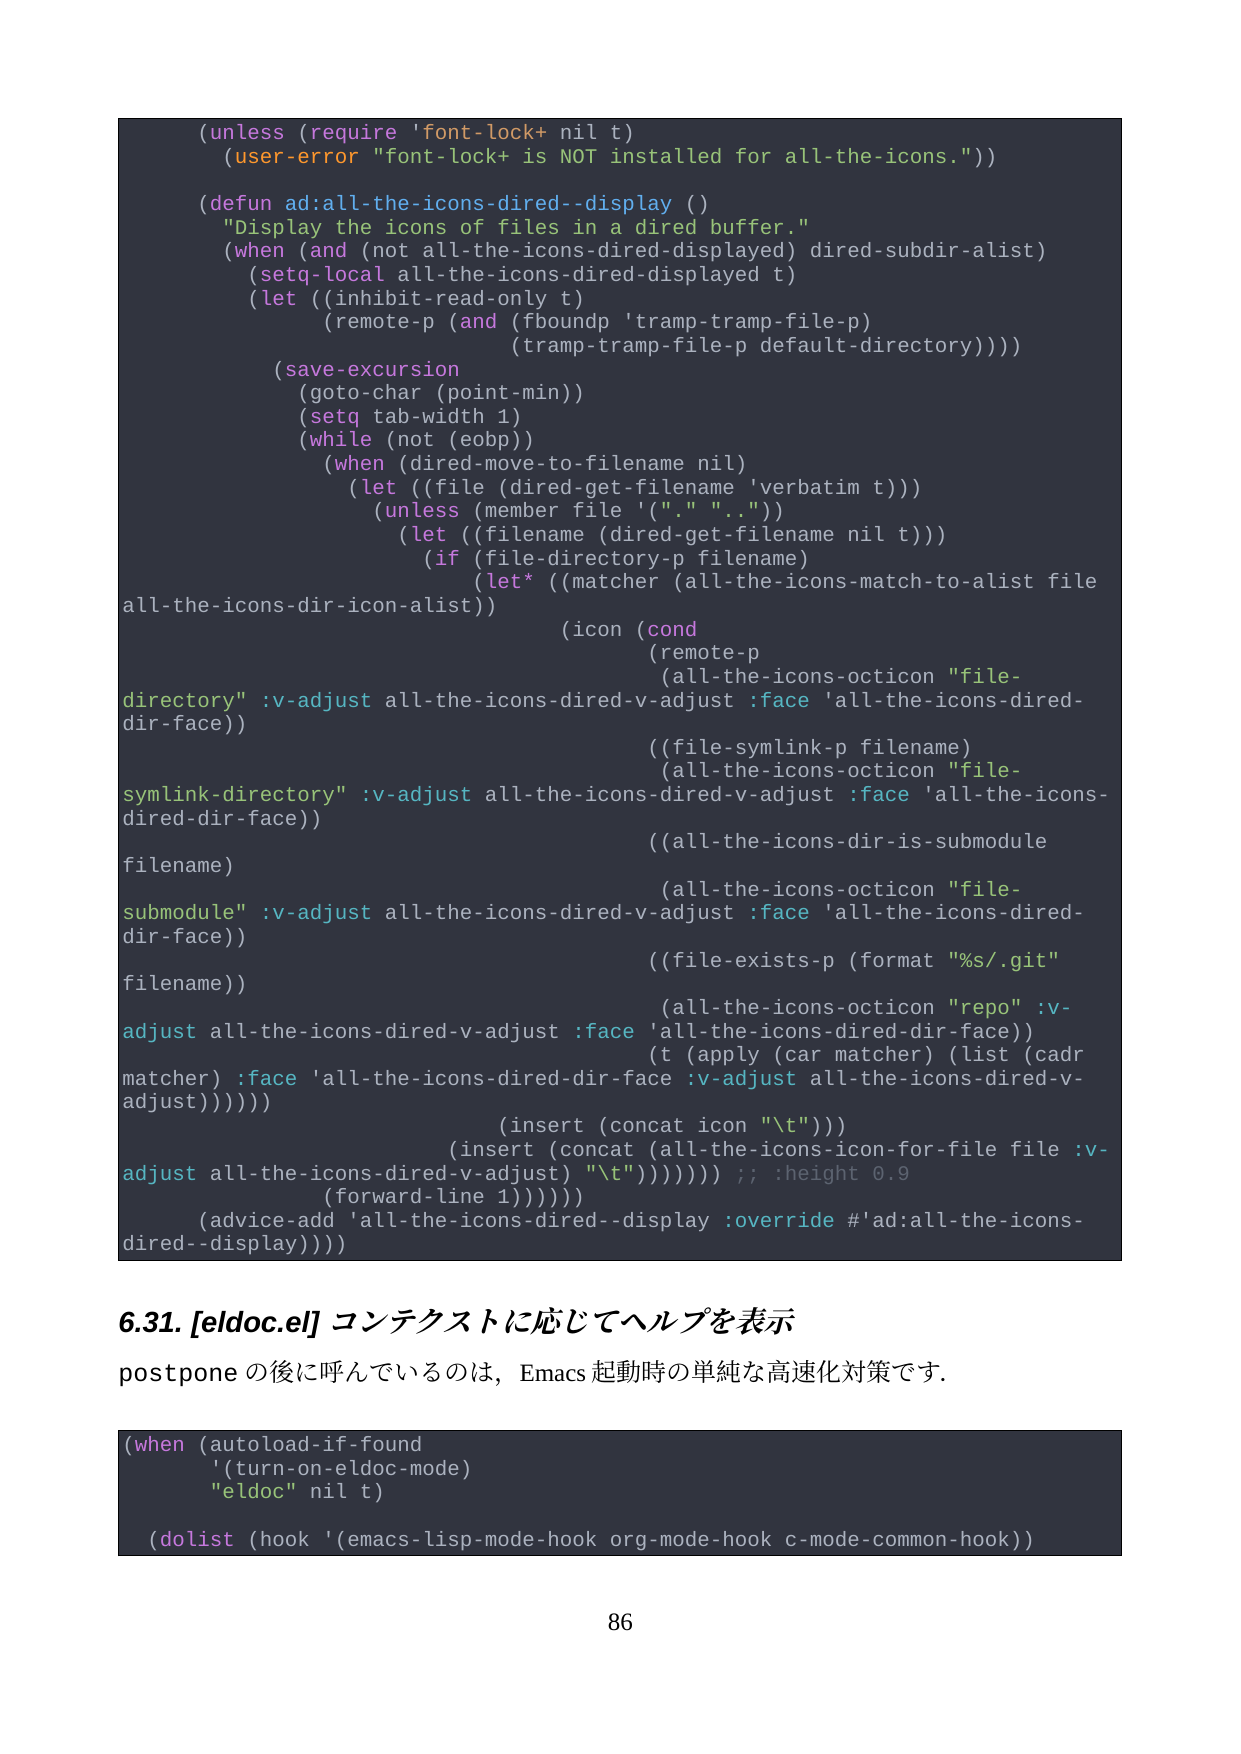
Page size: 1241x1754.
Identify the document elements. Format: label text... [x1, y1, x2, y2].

text ((all-the-icons-dir-is-submodule filename) [119, 827, 1121, 875]
text "Display the icons of files in a dired buffer." [119, 213, 1121, 236]
text (all-the-icons-octicon "file-submodule" :v-adjust all-the-icons-dired-v-adjust :face 'all-the-icons-dired-dir-face)) [119, 875, 1121, 946]
text postpone の後に呼んでいるのは，Emacs起動時の単純な高速化対策です． [118, 1353, 1122, 1418]
text (let ((filename (dired-get-filename nil t))) [119, 520, 1121, 544]
subtitle [eldoc.el] コンテクストに応じてヘルプを表示 [118, 1298, 1122, 1340]
text (dolist (hook '(emacs-lisp-mode-hook org-mode-hook c-mode-common-hook)) [119, 1525, 1121, 1555]
text (t (apply (car matcher) (list (cadr matcher) :face 'all-the-icons-dired-dir-face :v-adjust all-the-icons-dired-v-adjust)))))) [119, 1040, 1121, 1111]
text (insert (concat (all-the-icons-icon-for-file file :v-adjust all-the-icons-dired-v-adjust) "\t"))))))) ;; :height 0.9 [119, 1135, 1121, 1182]
text (setq-local all-the-icons-dired-displayed t) [119, 260, 1121, 284]
text (when (autoload-if-found [119, 1431, 1121, 1454]
text (when (dired-move-to-filename nil) [119, 449, 1121, 473]
text (advice-add 'all-the-icons-dired--display :override #'ad:all-the-icons-dired--display)))) [119, 1206, 1121, 1260]
text (remote-p (and (fboundp 'tramp-tramp-file-p) [119, 307, 1121, 331]
text (all-the-icons-octicon "repo" :v-adjust all-the-icons-dired-v-adjust :face 'all-the-icons-dired-dir-face)) [119, 993, 1121, 1040]
text (goto-char (point-min)) [119, 378, 1121, 402]
text (if (file-directory-p filename) [119, 544, 1121, 567]
text ((file-exists-p (format "%s/.git" filename)) [119, 946, 1121, 993]
text '(turn-on-eldoc-mode) [119, 1454, 1121, 1478]
text (insert (concat icon "\t"))) [119, 1111, 1121, 1135]
text (let ((file (dired-get-filename 'verbatim t))) [119, 473, 1121, 496]
text (let* ((matcher (all-the-icons-match-to-alist file all-the-icons-dir-icon-alist)) [119, 567, 1121, 615]
text (user-error "font-lock+ is NOT installed for all-the-icons.")) [119, 142, 1121, 165]
text (icon (cond [119, 615, 1121, 638]
text (unless (require 'font-lock+ nil t) [119, 119, 1121, 142]
text (forward-line 1)))))) [119, 1182, 1121, 1206]
text "eldoc" nil t) [119, 1478, 1121, 1501]
text ((file-symlink-p filename) [119, 733, 1121, 757]
text (while (not (eobp)) [119, 426, 1121, 449]
text (tramp-tramp-file-p default-directory)))) [119, 331, 1121, 354]
text (remote-p [119, 638, 1121, 662]
text (when (and (not all-the-icons-dired-displayed) dired-subdir-alist) [119, 236, 1121, 260]
text (save-excursion [119, 354, 1121, 378]
text (unless (member file '("." "..")) [119, 496, 1121, 520]
text (all-the-icons-octicon "file-symlink-directory" :v-adjust all-the-icons-dired-v-adjust :face 'all-the-icons-dired-dir-face)) [119, 757, 1121, 827]
text (all-the-icons-octicon "file-directory" :v-adjust all-the-icons-dired-v-adjust :face 'all-the-icons-dired-dir-face)) [119, 662, 1121, 733]
text (defun ad:all-the-icons-dired--display () [119, 189, 1121, 213]
text (setq tab-width 1) [119, 402, 1121, 426]
text (let ((inhibit-read-only t) [119, 284, 1121, 307]
